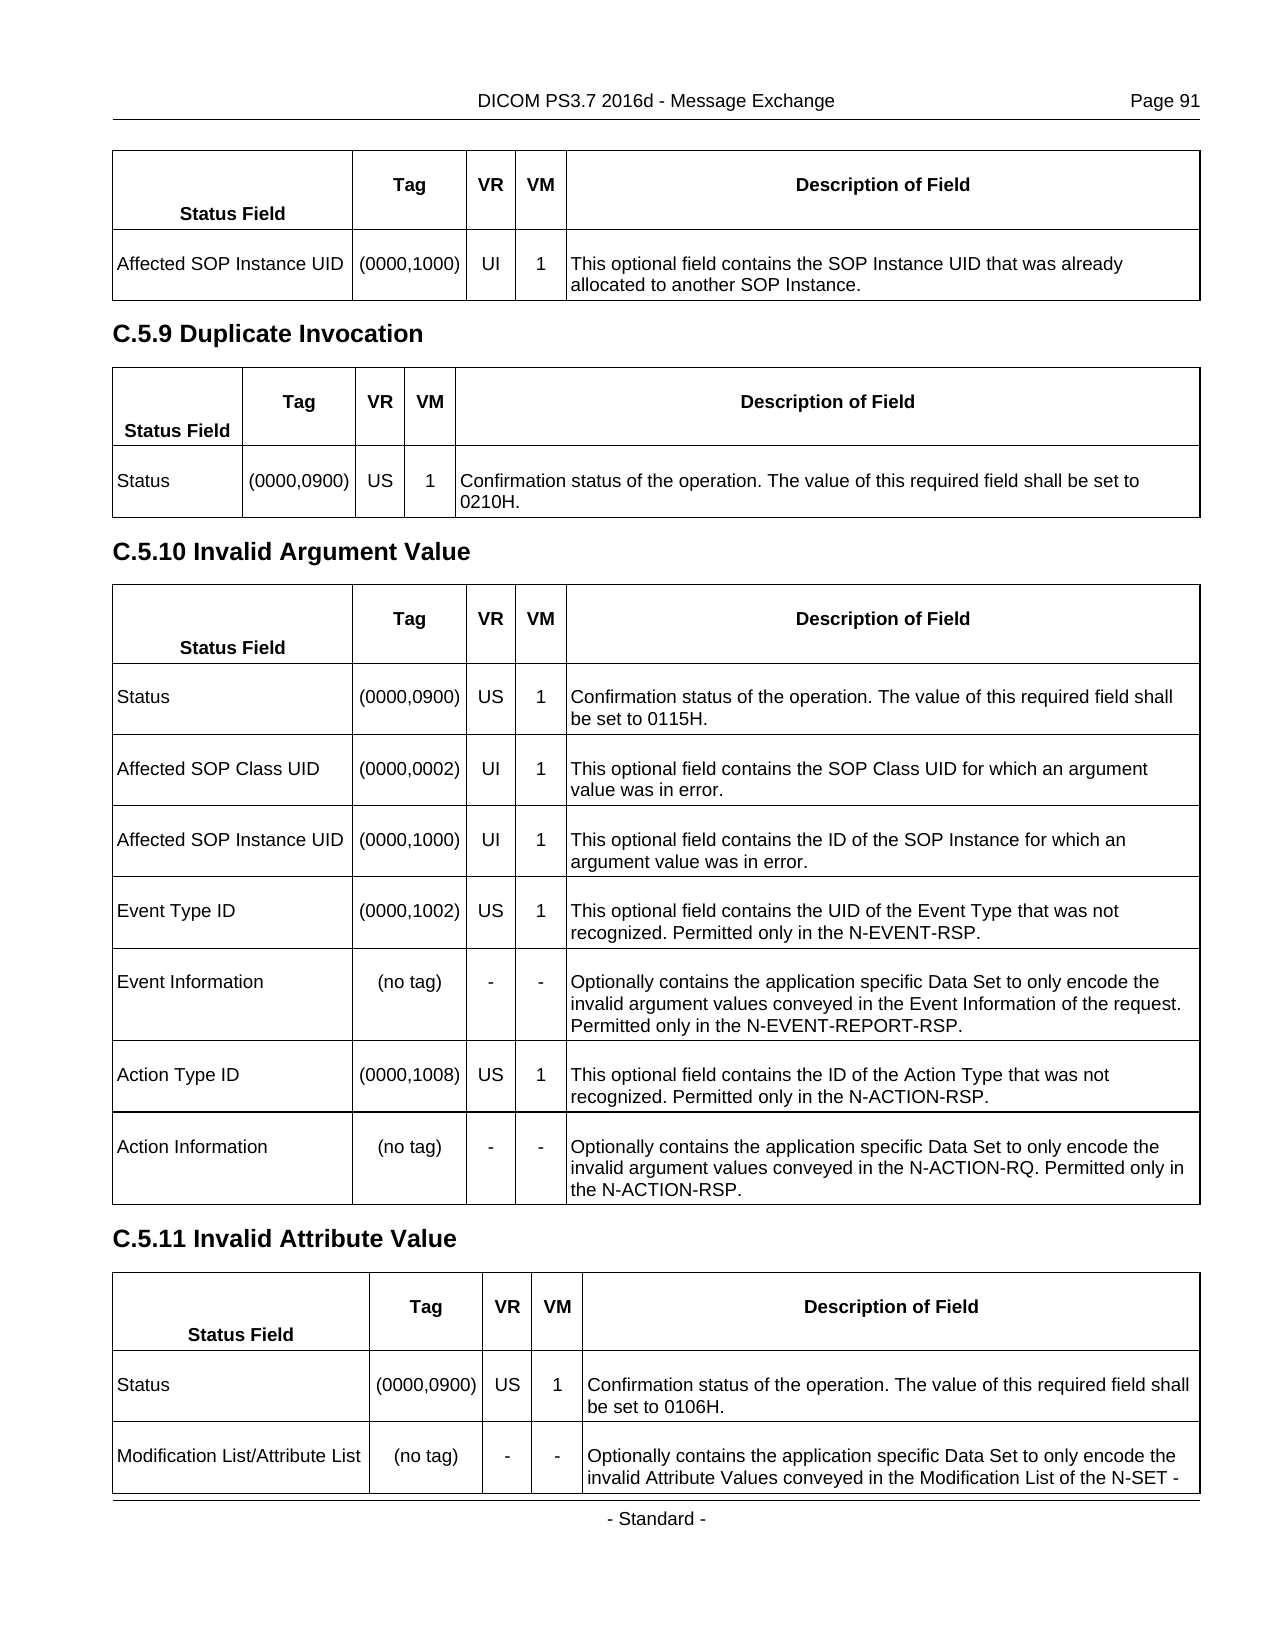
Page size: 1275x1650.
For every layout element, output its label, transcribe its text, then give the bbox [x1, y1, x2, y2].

table_header VM [405, 368, 455, 445]
table_cell (0000,0900) [370, 1351, 482, 1421]
table_cell 1 [516, 877, 566, 947]
table_cell 1 [516, 230, 566, 300]
table_cell Status [113, 664, 352, 734]
table_cell Status [113, 1351, 369, 1421]
table_cell (0000,1000) [353, 806, 466, 876]
table_header VR [467, 151, 515, 228]
table_cell Affected SOP Instance UID [113, 806, 352, 876]
table_cell (0000,1000) [353, 230, 466, 300]
table_cell Event Type ID [113, 877, 352, 947]
table_header Status Field [113, 585, 352, 662]
table_cell - [467, 949, 515, 1040]
table_header Tag [353, 151, 466, 228]
table_cell US [483, 1351, 531, 1421]
table_cell (0000,0900) [353, 664, 466, 734]
table_cell - [516, 949, 566, 1040]
table_header VR [483, 1273, 531, 1350]
table_cell (0000,0900) [243, 446, 355, 517]
table_cell Affected SOP Class UID [113, 735, 352, 805]
table_header Tag [370, 1273, 482, 1350]
table_cell US [467, 1041, 515, 1111]
table_cell 1 [516, 806, 566, 876]
table_cell This optional field contains the ID of the Action Type that was not recognized. Permitted only in the N-ACTION-RSP. [567, 1041, 1199, 1111]
table_cell UI [467, 806, 515, 876]
table_cell Optionally contains the application specific Data Set to only encode the invalid argument values conveyed in the Event Information of the request. Permitted only in the N-EVENT-REPORT-RSP. [567, 949, 1199, 1040]
table_cell Action Information [113, 1113, 352, 1204]
table_cell (0000,1008) [353, 1041, 466, 1111]
table_cell Confirmation status of the operation. The value of this required field shall be set to 0115H. [567, 664, 1199, 734]
table_cell 1 [405, 446, 455, 517]
text C.5.9 Duplicate Invocation [112, 319, 1200, 348]
table_header Description of Field [567, 585, 1199, 662]
table_cell 1 [516, 664, 566, 734]
table_cell Optionally contains the application specific Data Set to only encode the invalid argument values conveyed in the N-ACTION-RQ. Permitted only in the N-ACTION-RSP. [567, 1113, 1199, 1204]
text C.5.11 Invalid Attribute Value [112, 1224, 1200, 1253]
table_header VM [516, 585, 566, 662]
table_cell - [532, 1422, 582, 1492]
text C.5.10 Invalid Argument Value [112, 536, 1200, 565]
table_header Tag [353, 585, 466, 662]
table_header Description of Field [456, 368, 1199, 445]
table_cell (no tag) [353, 949, 466, 1040]
table_cell Event Information [113, 949, 352, 1040]
table_cell UI [467, 230, 515, 300]
table_cell Confirmation status of the operation. The value of this required field shall be set to 0210H. [456, 446, 1199, 517]
table_cell 1 [532, 1351, 582, 1421]
table_cell This optional field contains the SOP Class UID for which an argument value was in error. [567, 735, 1199, 805]
table_header Status Field [113, 1273, 369, 1350]
table_cell Affected SOP Instance UID [113, 230, 352, 300]
table_cell Modification List/Attribute List [113, 1422, 369, 1492]
table_cell (no tag) [370, 1422, 482, 1492]
table_cell - [467, 1113, 515, 1204]
table_header Tag [243, 368, 355, 445]
table_cell Optionally contains the application specific Data Set to only encode the invalid Attribute Values conveyed in the Modification List of the N-SET [583, 1422, 1199, 1492]
table_cell Status [113, 446, 242, 517]
table_cell This optional field contains the UID of the Event Type that was not recognized. Permitted only in the N-EVENT-RSP. [567, 877, 1199, 947]
table_cell (no tag) [353, 1113, 466, 1204]
table_cell Confirmation status of the operation. The value of this required field shall be set to 0106H. [583, 1351, 1199, 1421]
table_header VR [356, 368, 404, 445]
table_header Description of Field [567, 151, 1199, 228]
table_cell (0000,0002) [353, 735, 466, 805]
table_header Status Field [113, 368, 242, 445]
table_header VR [467, 585, 515, 662]
table_cell - [516, 1113, 566, 1204]
table_cell 1 [516, 735, 566, 805]
table_cell 1 [516, 1041, 566, 1111]
table_header Description of Field [583, 1273, 1199, 1350]
table_header VM [532, 1273, 582, 1350]
table_cell This optional field contains the ID of the SOP Instance for which an argument value was in error. [567, 806, 1199, 876]
table_cell US [356, 446, 404, 517]
table_cell US [467, 877, 515, 947]
table_cell - [483, 1422, 531, 1492]
table_header Status Field [113, 151, 352, 228]
table_cell This optional field contains the SOP Instance UID that was already allocated to another SOP Instance. [567, 230, 1199, 300]
table_cell Action Type ID [113, 1041, 352, 1111]
table_header VM [516, 151, 566, 228]
table_cell US [467, 664, 515, 734]
table_cell UI [467, 735, 515, 805]
table_cell (0000,1002) [353, 877, 466, 947]
